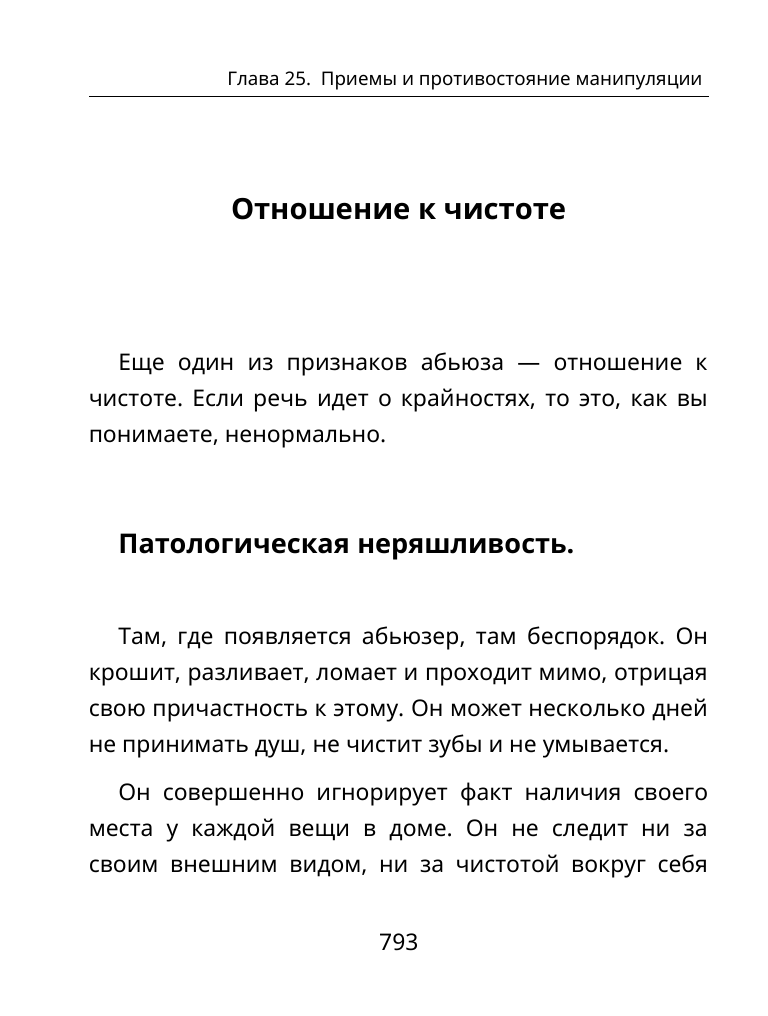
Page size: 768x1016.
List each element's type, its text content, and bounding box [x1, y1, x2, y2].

text Он совершенно игнорирует факт наличия своего места у каждой вещи в доме. Он не следит ни за своим внешним видом, ни за чистотой вокруг себя [88, 776, 709, 879]
text Еще один из признаков абьюза — отношение к чистоте. Если речь идет о крайностях, то это, как вы понимаете, ненормально. [88, 346, 709, 449]
subtitle Патологическая неряшливость. [88, 524, 709, 561]
text Там, где появляется абьюзер, там беспорядок. Он крошит, разливает, ломает и проходит мимо, отрицая свою причастность к этому. Он может несколько дней не принимать душ, не чистит зубы и не умывается. [88, 620, 709, 759]
subtitle Отношение к чистоте [88, 185, 709, 228]
